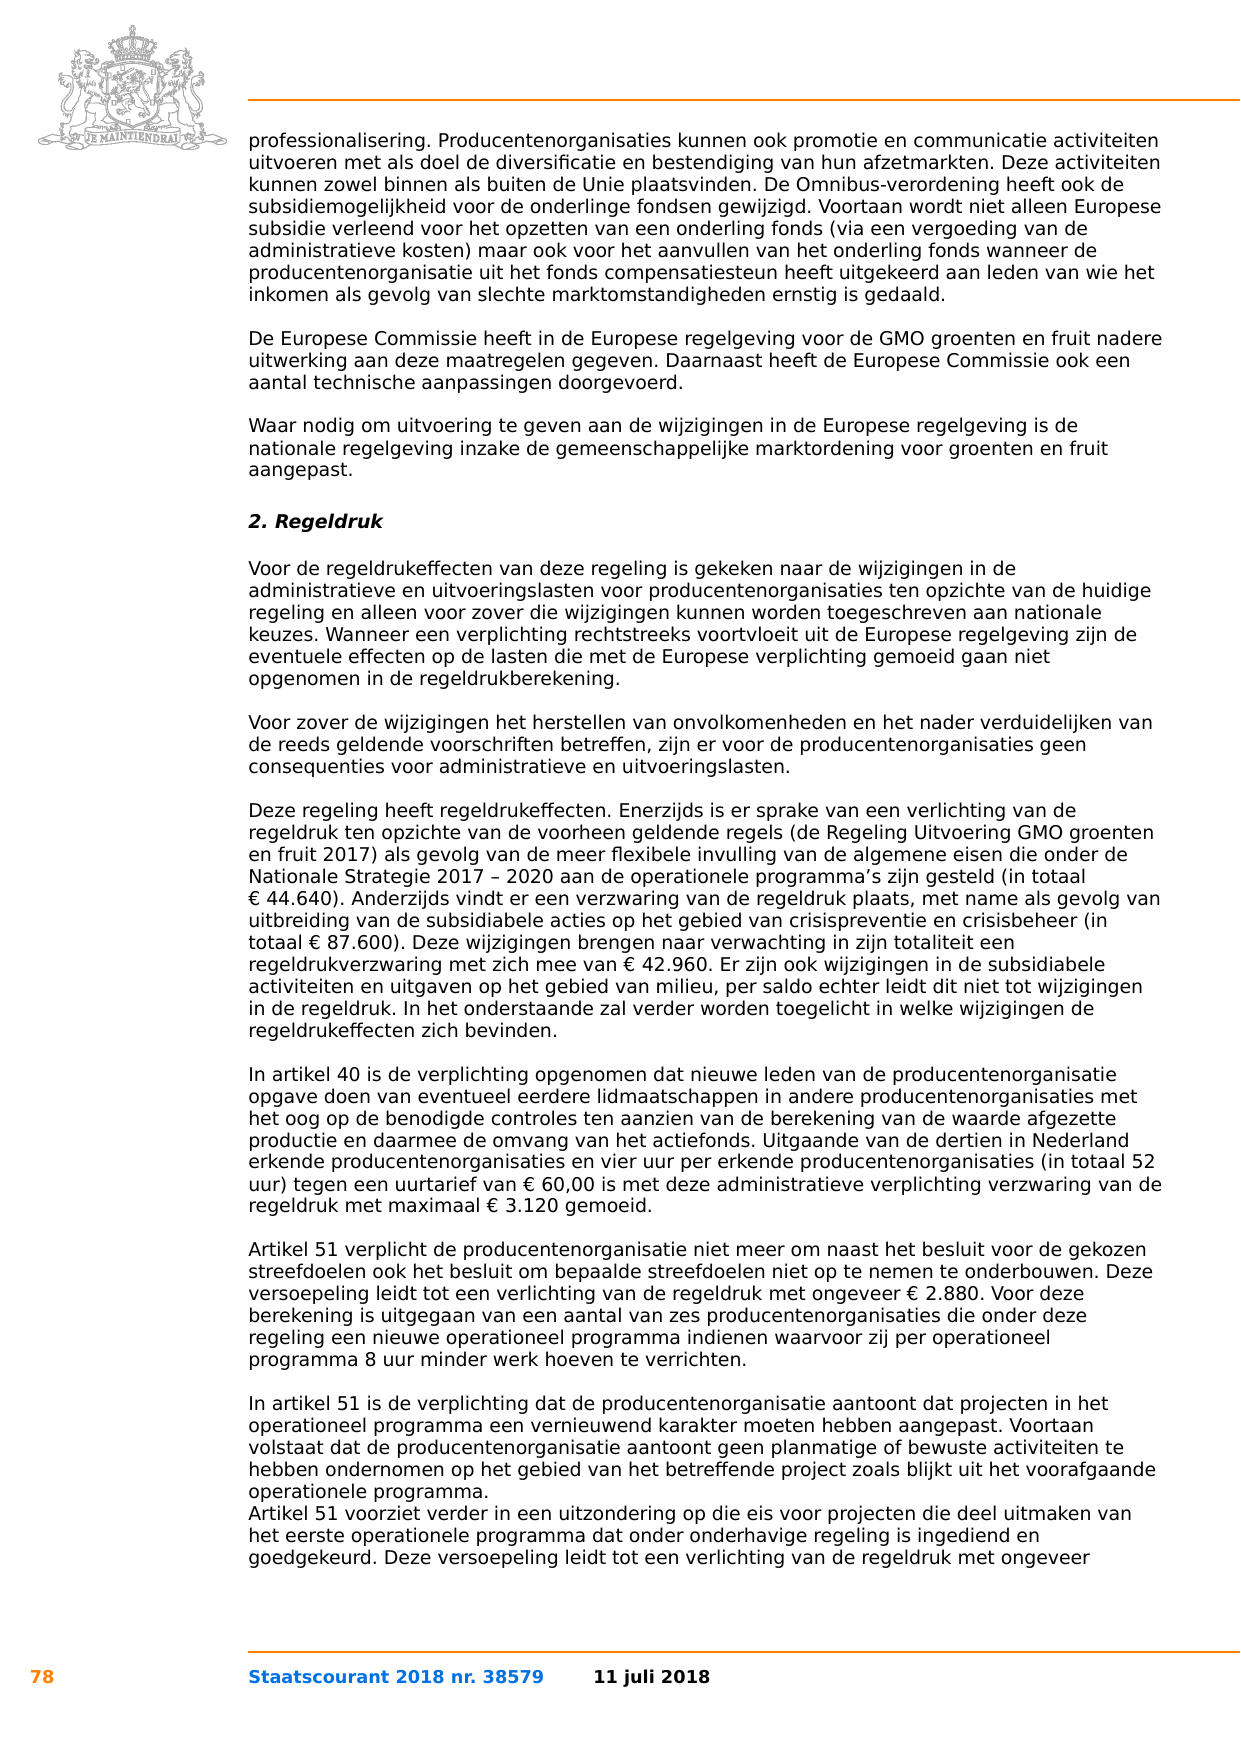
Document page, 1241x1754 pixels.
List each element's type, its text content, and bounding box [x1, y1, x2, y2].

text Artikel 51 voorziet verder in een uitzondering op die eis voor projecten die deel uitmaken van het eerste operationele programma dat onder onderhavige regeling is ingediend en goedgekeurd. Deze versoepeling leidt tot een verlichting van de regeldruk met ongeveer [248, 1503, 1163, 1569]
subtitle 2. Regeldruk [248, 511, 1163, 533]
text Voor de regeldrukeffecten van deze regeling is gekeken naar de wijzigingen in de administratieve en uitvoeringslasten voor producentenorganisaties ten opzichte van de huidige regeling en alleen voor zover die wijzigingen kunnen worden toegeschreven aan nationale keuzes. Wanneer een verplichting rechtstreeks voortvloeit uit de Europese regelgeving zijn de eventuele effecten op de lasten die met de Europese verplichting gemoeid gaan niet opgenomen in de regeldrukberekening. [248, 558, 1163, 690]
text In artikel 51 is de verplichting dat de producentenorganisatie aantoont dat projecten in het operationeel programma een vernieuwend karakter moeten hebben aangepast. Voortaan volstaat dat de producentenorganisatie aantoont geen planmatige of bewuste activiteiten te hebben ondernomen op het gebied van het betreffende project zoals blijkt uit het voorafgaande operationele programma. [248, 1393, 1163, 1503]
text De Europese Commissie heeft in de Europese regelgeving voor de GMO groenten en fruit nadere uitwerking aan deze maatregelen gegeven. Daarnaast heeft de Europese Commissie ook een aantal technische aanpassingen doorgevoerd. [248, 328, 1163, 393]
text Deze regeling heeft regeldrukeffecten. Enerzijds is er sprake van een verlichting van de regeldruk ten opzichte van de voorheen geldende regels (de Regeling Uitvoering GMO groenten en fruit 2017) als gevolg van de meer flexibele invulling van de algemene eisen die onder de Nationale Strategie 2017 – 2020 aan de operationele programma’s zijn gesteld (in totaal € 44.640). Anderzijds vindt er een verzwaring van de regeldruk plaats, met name als gevolg van uitbreiding van de subsidiabele acties op het gebied van crisispreventie en crisisbeheer (in totaal € 87.600). Deze wijzigingen brengen naar verwachting in zijn totaliteit een regeldrukverzwaring met zich mee van € 42.960. Er zijn ook wijzigingen in de subsidiabele activiteiten en uitgaven op het gebied van milieu, per saldo echter leidt dit niet tot wijzigingen in de regeldruk. In het onderstaande zal verder worden toegelicht in welke wijzigingen de regeldrukeffecten zich bevinden. [248, 800, 1163, 1042]
text Waar nodig om uitvoering te geven aan de wijzigingen in de Europese regelgeving is de nationale regelgeving inzake de gemeenschappelijke marktordening voor groenten en fruit aangepast. [248, 415, 1163, 481]
text professionalisering. Producentenorganisaties kunnen ook promotie en communicatie activiteiten uitvoeren met als doel de diversificatie en bestendiging van hun afzetmarkten. Deze activiteiten kunnen zowel binnen als buiten de Unie plaatsvinden. De Omnibus-verordening heeft ook de subsidiemogelijkheid voor de onderlinge fondsen gewijzigd. Voortaan wordt niet alleen Europese subsidie verleend voor het opzetten van een onderling fonds (via een vergoeding van de administratieve kosten) maar ook voor het aanvullen van het onderling fonds wanneer de producentenorganisatie uit het fonds compensatiesteun heeft uitgekeerd aan leden van wie het inkomen als gevolg van slechte marktomstandigheden ernstig is gedaald. [248, 130, 1163, 306]
text In artikel 40 is de verplichting opgenomen dat nieuwe leden van de producentenorganisatie opgave doen van eventueel eerdere lidmaatschappen in andere producentenorganisaties met het oog op de benodigde controles ten aanzien van de berekening van de waarde afgezette productie en daarmee de omvang van het actiefonds. Uitgaande van de dertien in Nederland erkende producentenorganisaties en vier uur per erkende producentenorganisaties (in totaal 52 uur) tegen een uurtarief van € 60,00 is met deze administratieve verplichting verzwaring van de regeldruk met maximaal € 3.120 gemoeid. [248, 1063, 1163, 1217]
text Artikel 51 verplicht de producentenorganisatie niet meer om naast het besluit voor de gekozen streefdoelen ook het besluit om bepaalde streefdoelen niet op te nemen te onderbouwen. Deze versoepeling leidt tot een verlichting van de regeldruk met ongeveer € 2.880. Voor deze berekening is uitgegaan van een aantal van zes producentenorganisaties die onder deze regeling een nieuwe operationeel programma indienen waarvoor zij per operationeel programma 8 uur minder werk hoeven te verrichten. [248, 1239, 1163, 1371]
text Voor zover de wijzigingen het herstellen van onvolkomenheden en het nader verduidelijken van de reeds geldende voorschriften betreffen, zijn er voor de producentenorganisaties geen consequenties voor administratieve en uitvoeringslasten. [248, 712, 1163, 778]
picture [38, 25, 227, 150]
